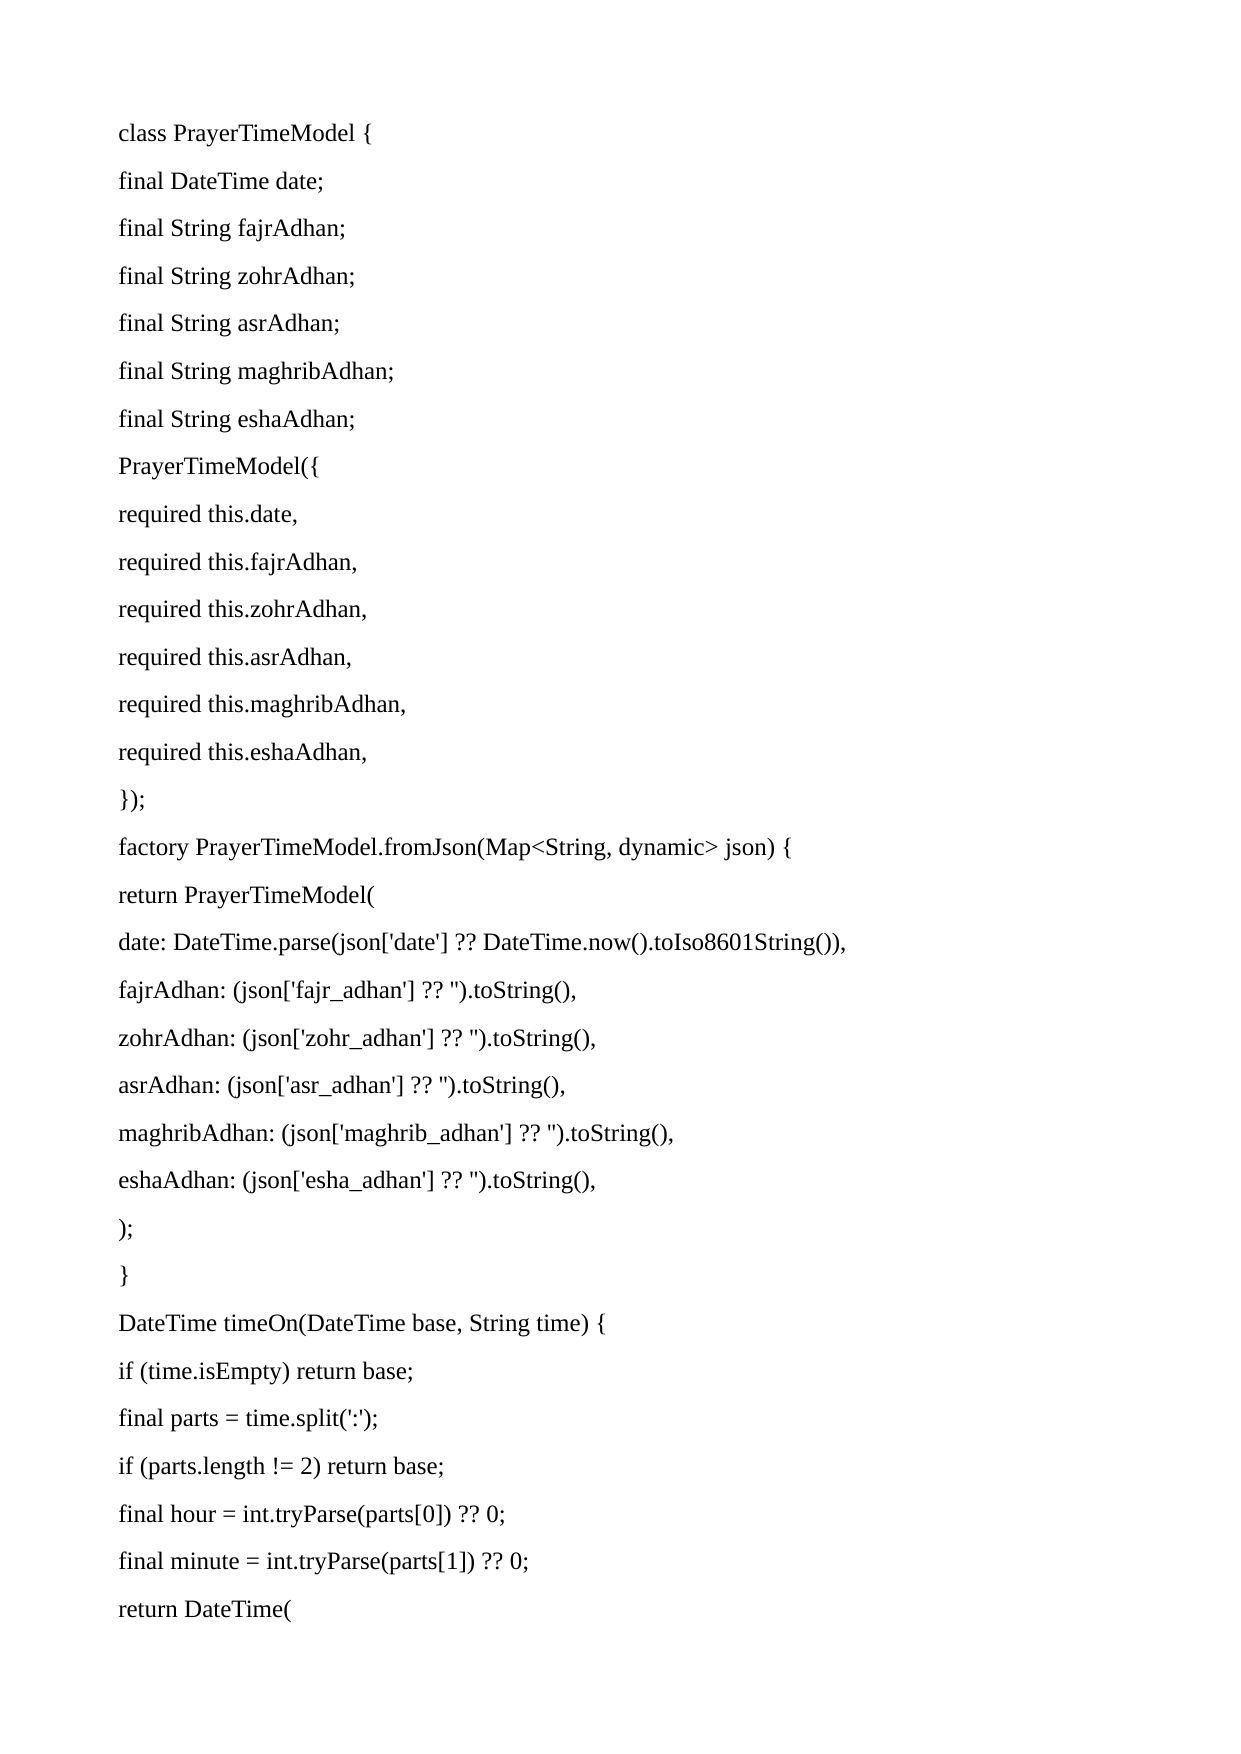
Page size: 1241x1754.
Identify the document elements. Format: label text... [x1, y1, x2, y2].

text } [118, 1261, 1122, 1289]
text final String eshaAdhan; [118, 404, 1122, 432]
text required this.eshaAdhan, [118, 737, 1122, 766]
text final DateTime date; [118, 166, 1122, 194]
text PrayerTimeModel({ [118, 451, 1122, 480]
text date: DateTime.parse(json['date'] ?? DateTime.now().toIso8601String()), [118, 927, 1122, 956]
text required this.maghribAdhan, [118, 689, 1122, 718]
text final String asrAdhan; [118, 308, 1122, 337]
text final minute = int.tryParse(parts[1]) ?? 0; [118, 1546, 1122, 1575]
text return PrayerTimeModel( [118, 880, 1122, 908]
text required this.asrAdhan, [118, 642, 1122, 671]
text final String fajrAdhan; [118, 213, 1122, 242]
text fajrAdhan: (json['fajr_adhan'] ?? '').toString(), [118, 975, 1122, 1004]
text final String zohrAdhan; [118, 261, 1122, 290]
text required this.fajrAdhan, [118, 547, 1122, 575]
text asrAdhan: (json['asr_adhan'] ?? '').toString(), [118, 1070, 1122, 1099]
text required this.zohrAdhan, [118, 594, 1122, 623]
text class PrayerTimeModel { [118, 118, 1122, 147]
text zohrAdhan: (json['zohr_adhan'] ?? '').toString(), [118, 1023, 1122, 1051]
text final hour = int.tryParse(parts[0]) ?? 0; [118, 1499, 1122, 1527]
text if (parts.length != 2) return base; [118, 1451, 1122, 1480]
text final parts = time.split(':'); [118, 1403, 1122, 1432]
text maghribAdhan: (json['maghrib_adhan'] ?? '').toString(), [118, 1118, 1122, 1147]
text factory PrayerTimeModel.fromJson(Map<String, dynamic> json) { [118, 832, 1122, 861]
text return DateTime( [118, 1594, 1122, 1623]
text if (time.isEmpty) return base; [118, 1356, 1122, 1384]
text final String maghribAdhan; [118, 356, 1122, 385]
text eshaAdhan: (json['esha_adhan'] ?? '').toString(), [118, 1165, 1122, 1194]
text }); [118, 784, 1122, 813]
text required this.date, [118, 499, 1122, 528]
text ); [118, 1213, 1122, 1242]
text DateTime timeOn(DateTime base, String time) { [118, 1308, 1122, 1337]
